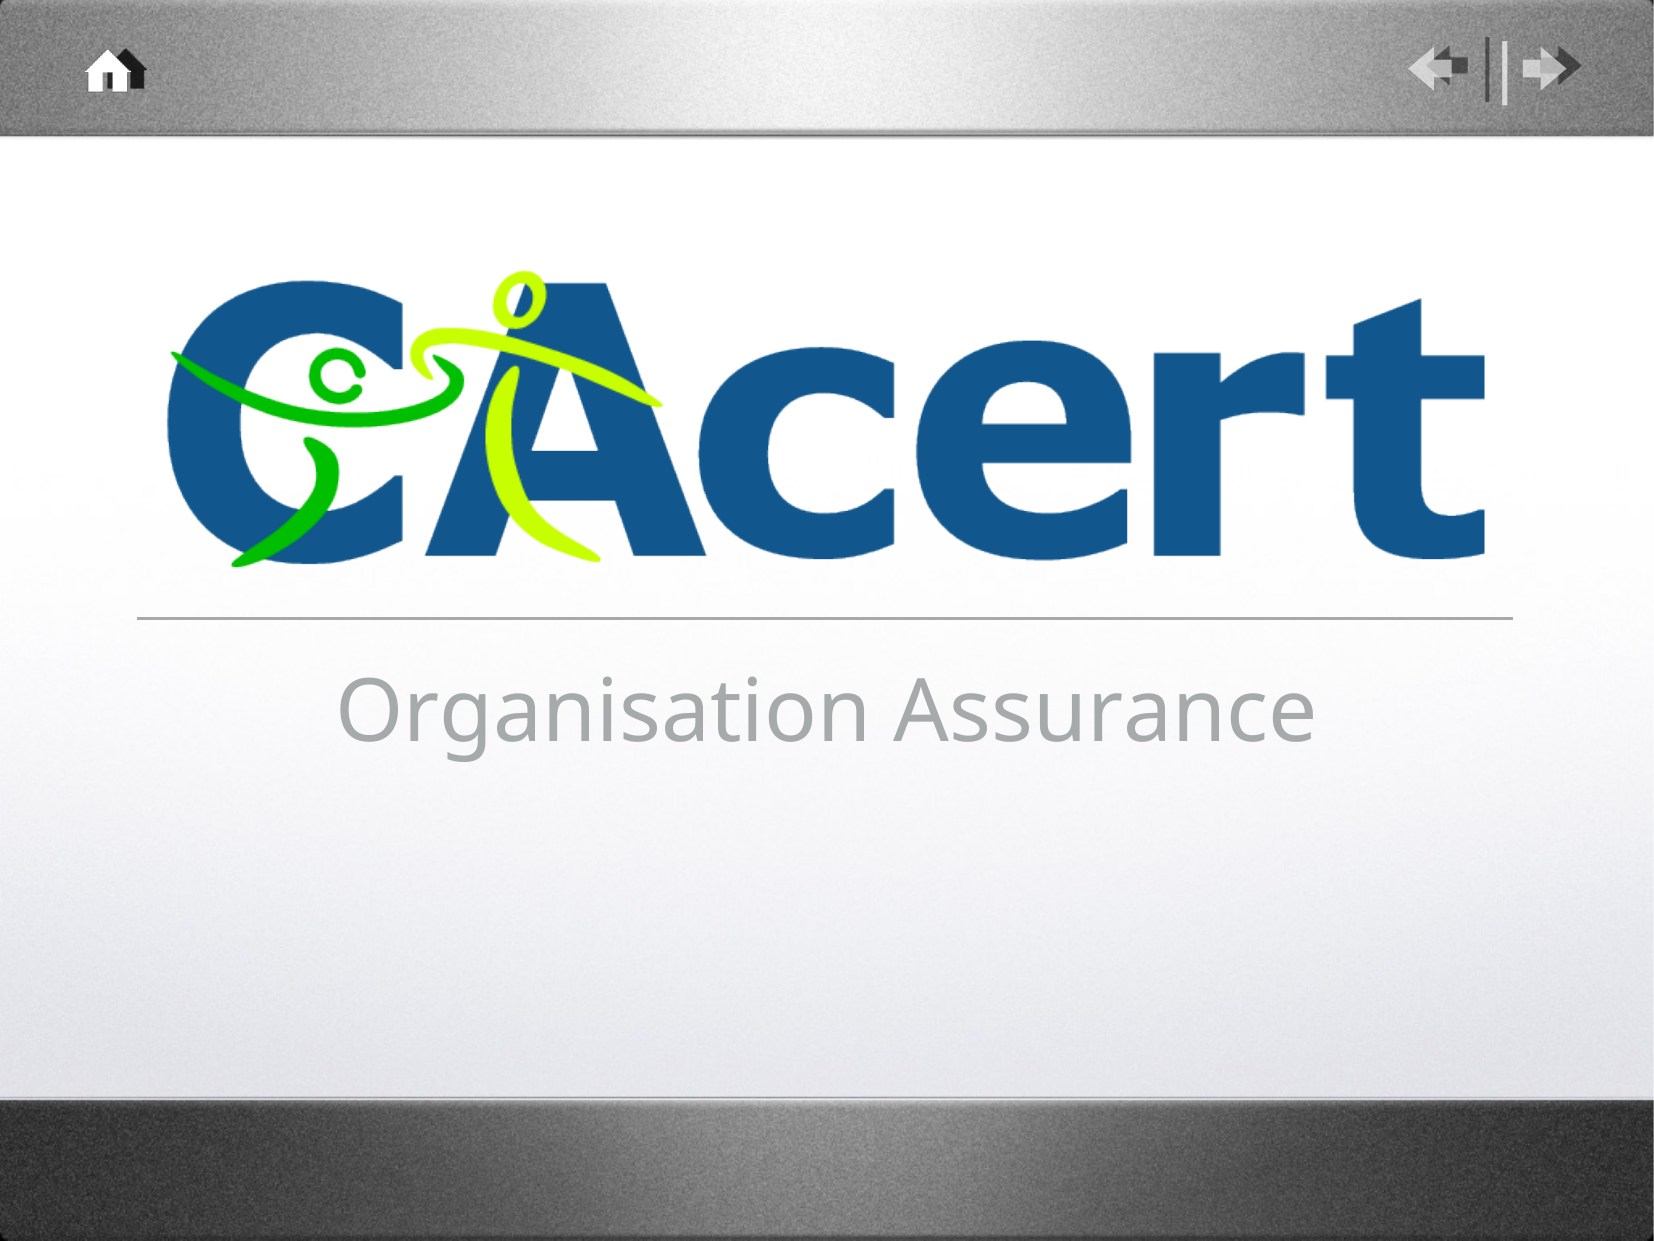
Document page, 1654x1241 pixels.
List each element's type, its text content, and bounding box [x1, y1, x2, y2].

picture [0, 0, 1654, 1241]
list Organisation Assurance [161, 639, 1493, 814]
